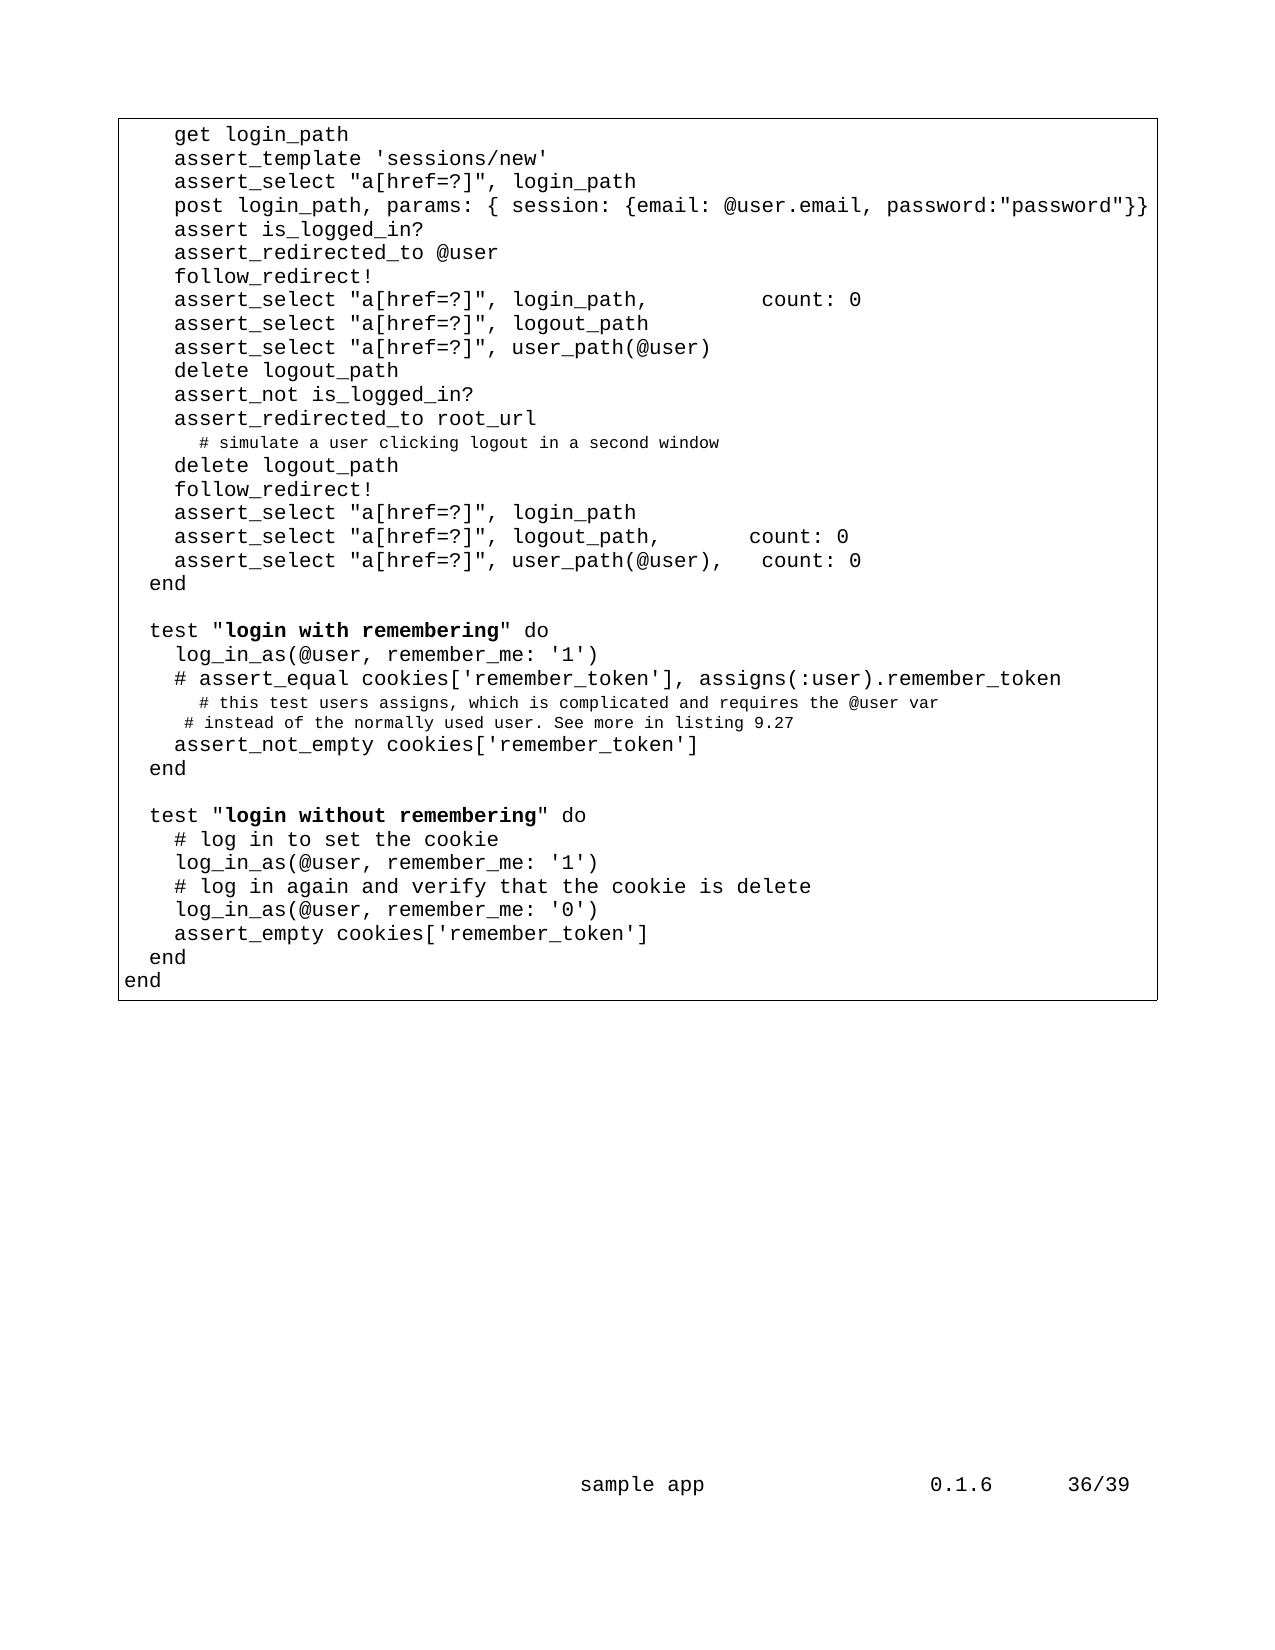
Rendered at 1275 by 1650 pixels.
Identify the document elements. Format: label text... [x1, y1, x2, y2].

table_header get login_path assert_template 'sessions/new' assert_select "a[href=?]", login_path post login_path, params: { session: {email: @user.email, password:"password"}} assert is_logged_in? assert_redirected_to @user follow_redirect! assert_select "a[href=?]", login_path, count: 0 assert_select "a[href=?]", logout_path assert_select "a[href=?]", user_path(@user) delete logout_path assert_not is_logged_in? assert_redirected_to root_url # simulate a user clicking logout in a second window delete logout_path follow_redirect! assert_select "a[href=?]", login_path assert_select "a[href=?]", logout_path, count: 0 assert_select "a[href=?]", user_path(@user), count: 0 end test "login with remembering" do log_in_as(@user, remember_me: '1') # assert_equal cookies['remember_token'], assigns(:user).remember_token # this test users assigns, which is complicated and requires the @user var # instead of the normally used user. See more in listing 9.27 assert_not_empty cookies['remember_token'] end test "login without remembering" do # log in to set the cookie log_in_as(@user, remember_me: '1') # log in again and verify that the cookie is delete log_in_as(@user, remember_me: '0') assert_empty cookies['remember_token'] end end [119, 119, 1157, 1000]
